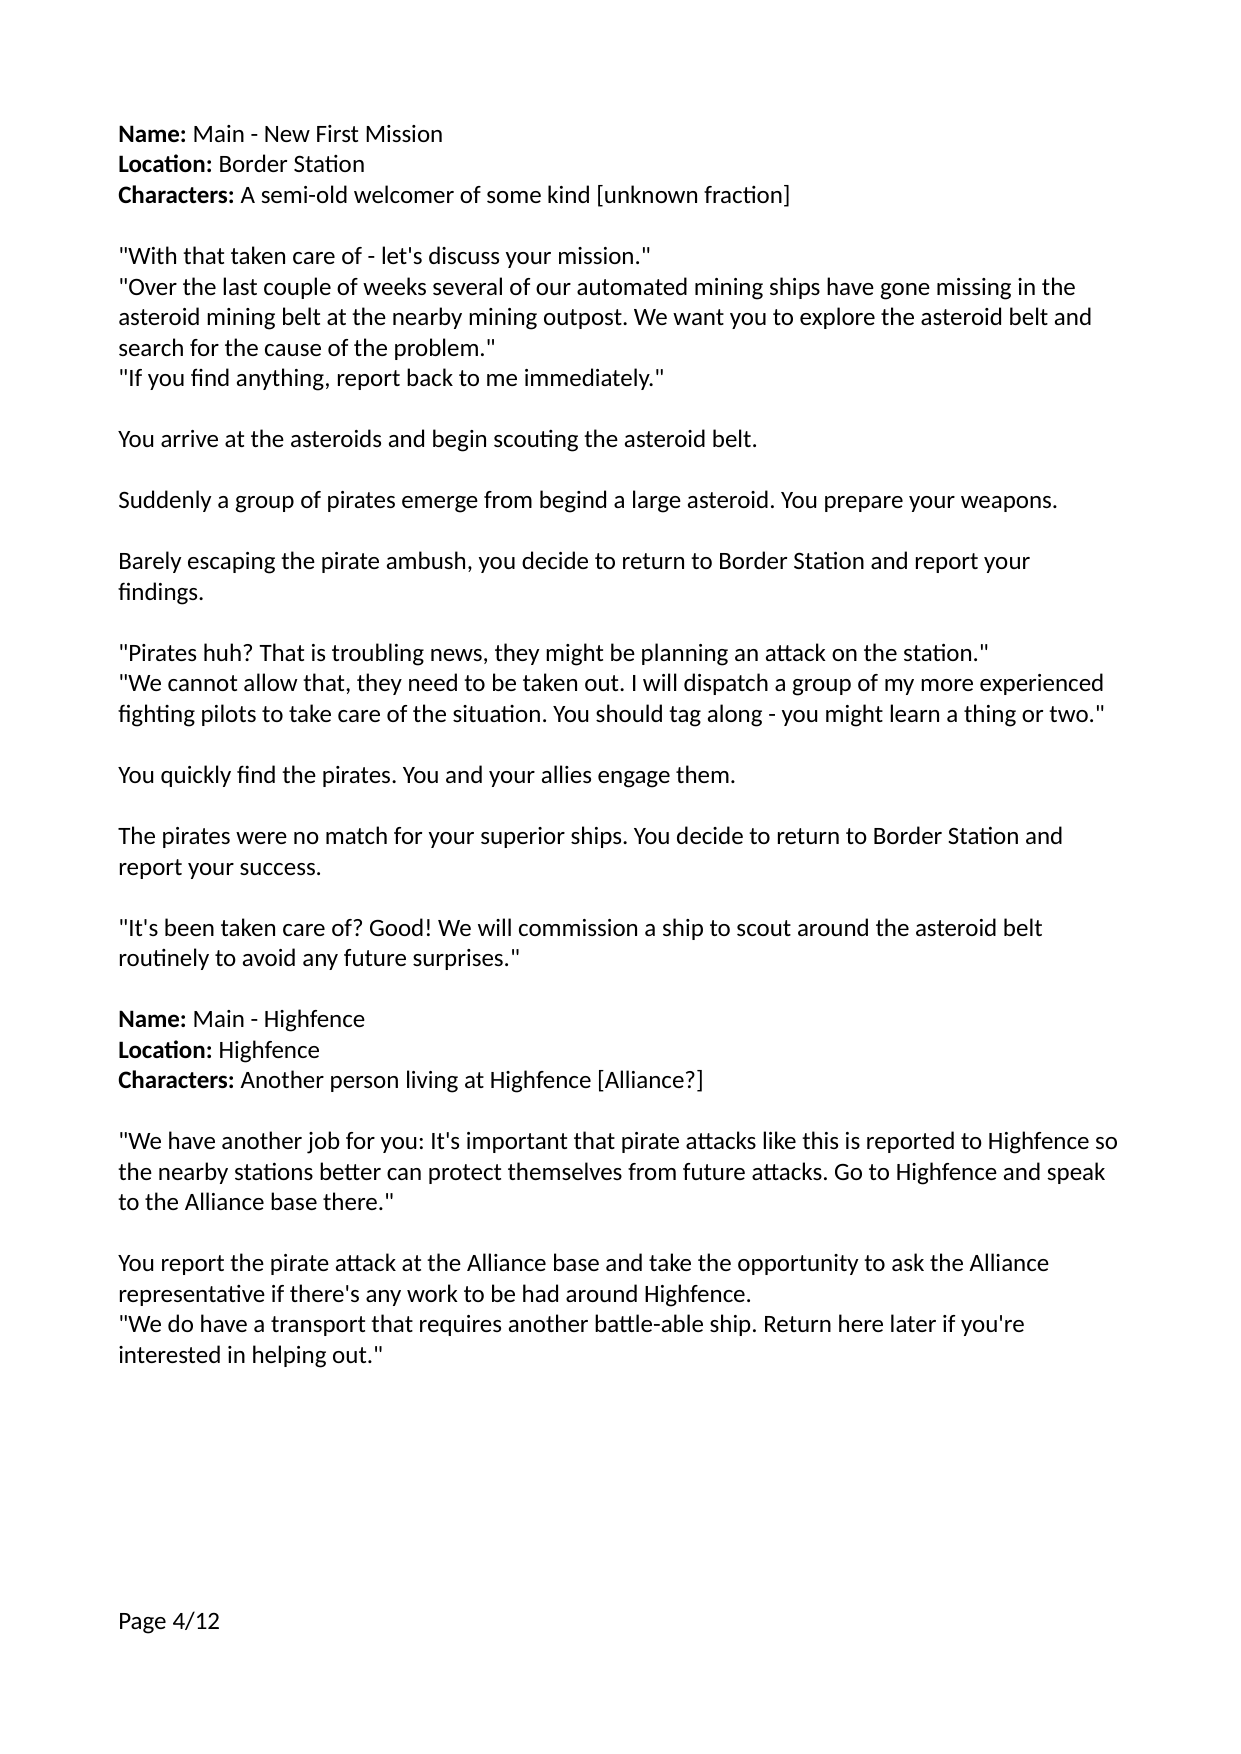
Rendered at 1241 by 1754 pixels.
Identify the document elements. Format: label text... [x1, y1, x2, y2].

text You report the pirate attack at the Alliance base and take the opportunity to ask the Alliance representative if there's any work to be had around Highfence. [118, 1247, 1122, 1308]
text The pirates were no match for your superior ships. You decide to return to Border Station and report your success. [118, 820, 1122, 881]
text "We cannot allow that, they need to be taken out. I will dispatch a group of my more experienced fighting pilots to take care of the situation. You should tag along - you might learn a thing or two." [118, 667, 1122, 728]
text "Over the last couple of weeks several of our automated mining ships have gone missing in the asteroid mining belt at the nearby mining outpost. We want you to explore the asteroid belt and search for the cause of the problem." [118, 271, 1122, 362]
text Barely escaping the pirate ambush, you decide to return to Border Station and report your findings. [118, 545, 1122, 606]
text "If you find anything, report back to me immediately." [118, 362, 1122, 393]
text "It's been taken care of? Good! We will commission a ship to scout around the asteroid belt routinely to avoid any future surprises." [118, 912, 1122, 973]
text You arrive at the asteroids and begin scouting the asteroid belt. [118, 423, 1122, 454]
text Location: Highfence [118, 1034, 1122, 1064]
text Name: Main - New First Mission [118, 118, 1122, 149]
text "We have another job for you: It's important that pirate attacks like this is reported to Highfence so the nearby stations better can protect themselves from future attacks. Go to Highfence and speak to the Alliance base there." [118, 1125, 1122, 1217]
text Location: Border Station [118, 149, 1122, 179]
text "We do have a transport that requires another battle-able ship. Return here later if you're interested in helping out." [118, 1308, 1122, 1369]
text Characters: Another person living at Highfence [Alliance?] [118, 1064, 1122, 1095]
text "With that taken care of - let's discuss your mission." [118, 240, 1122, 271]
text "Pirates huh? That is troubling news, they might be planning an attack on the station." [118, 637, 1122, 667]
text Suddenly a group of pirates emerge from begind a large asteroid. You prepare your weapons. [118, 484, 1122, 515]
text Characters: A semi-old welcomer of some kind [unknown fraction] [118, 179, 1122, 210]
text Name: Main - Highfence [118, 1003, 1122, 1034]
text You quickly find the pirates. You and your allies engage them. [118, 759, 1122, 789]
